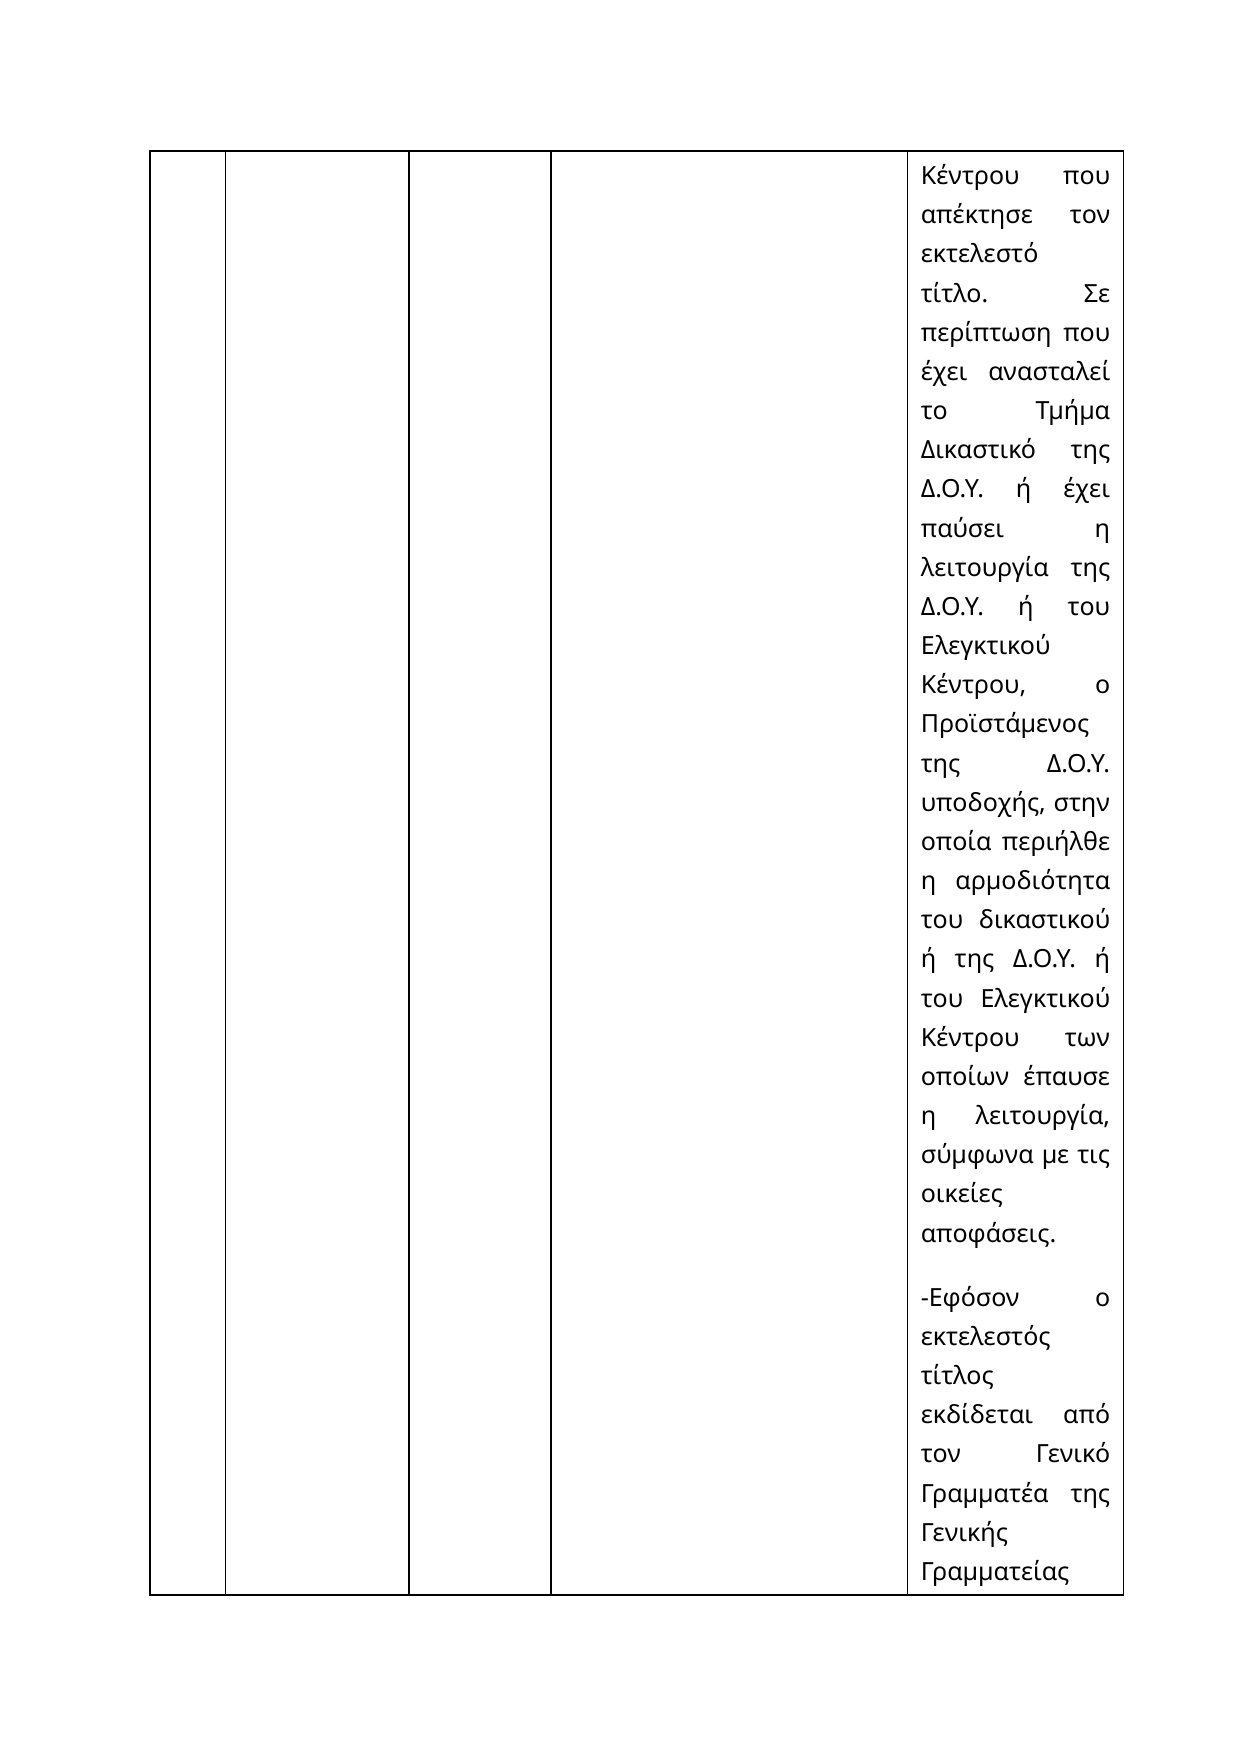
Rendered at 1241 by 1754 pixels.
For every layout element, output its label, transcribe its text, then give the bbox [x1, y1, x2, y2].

table_cell [151, 152, 225, 1594]
table_cell [552, 152, 907, 1594]
table_cell [410, 152, 550, 1594]
table_cell [226, 152, 408, 1594]
table_cell Κέντρου που απέκτησε τον εκτελεστό τίτλο. Σε περίπτωση που έχει ανασταλεί το Τμήμα Δικαστικό της Δ.Ο.Υ. ή έχει παύσει η λειτουργία της Δ.Ο.Υ. ή του Ελεγκτικού Κέντρου, ο Προϊστάμενος της Δ.Ο.Υ. υποδοχής, στην οποία περιήλθε η αρμοδιότητα του δικαστικού ή της Δ.Ο.Υ. ή του Ελεγκτικού Κέντρου των οποίων έπαυσε η λειτουργία, σύμφωνα με τις οικείες αποφάσεις. -Εφόσον ο εκτελεστός τίτλος εκδίδεται από τον Γενικό Γραμματέα της Γενικής Γραμματείας [908, 152, 1123, 1594]
